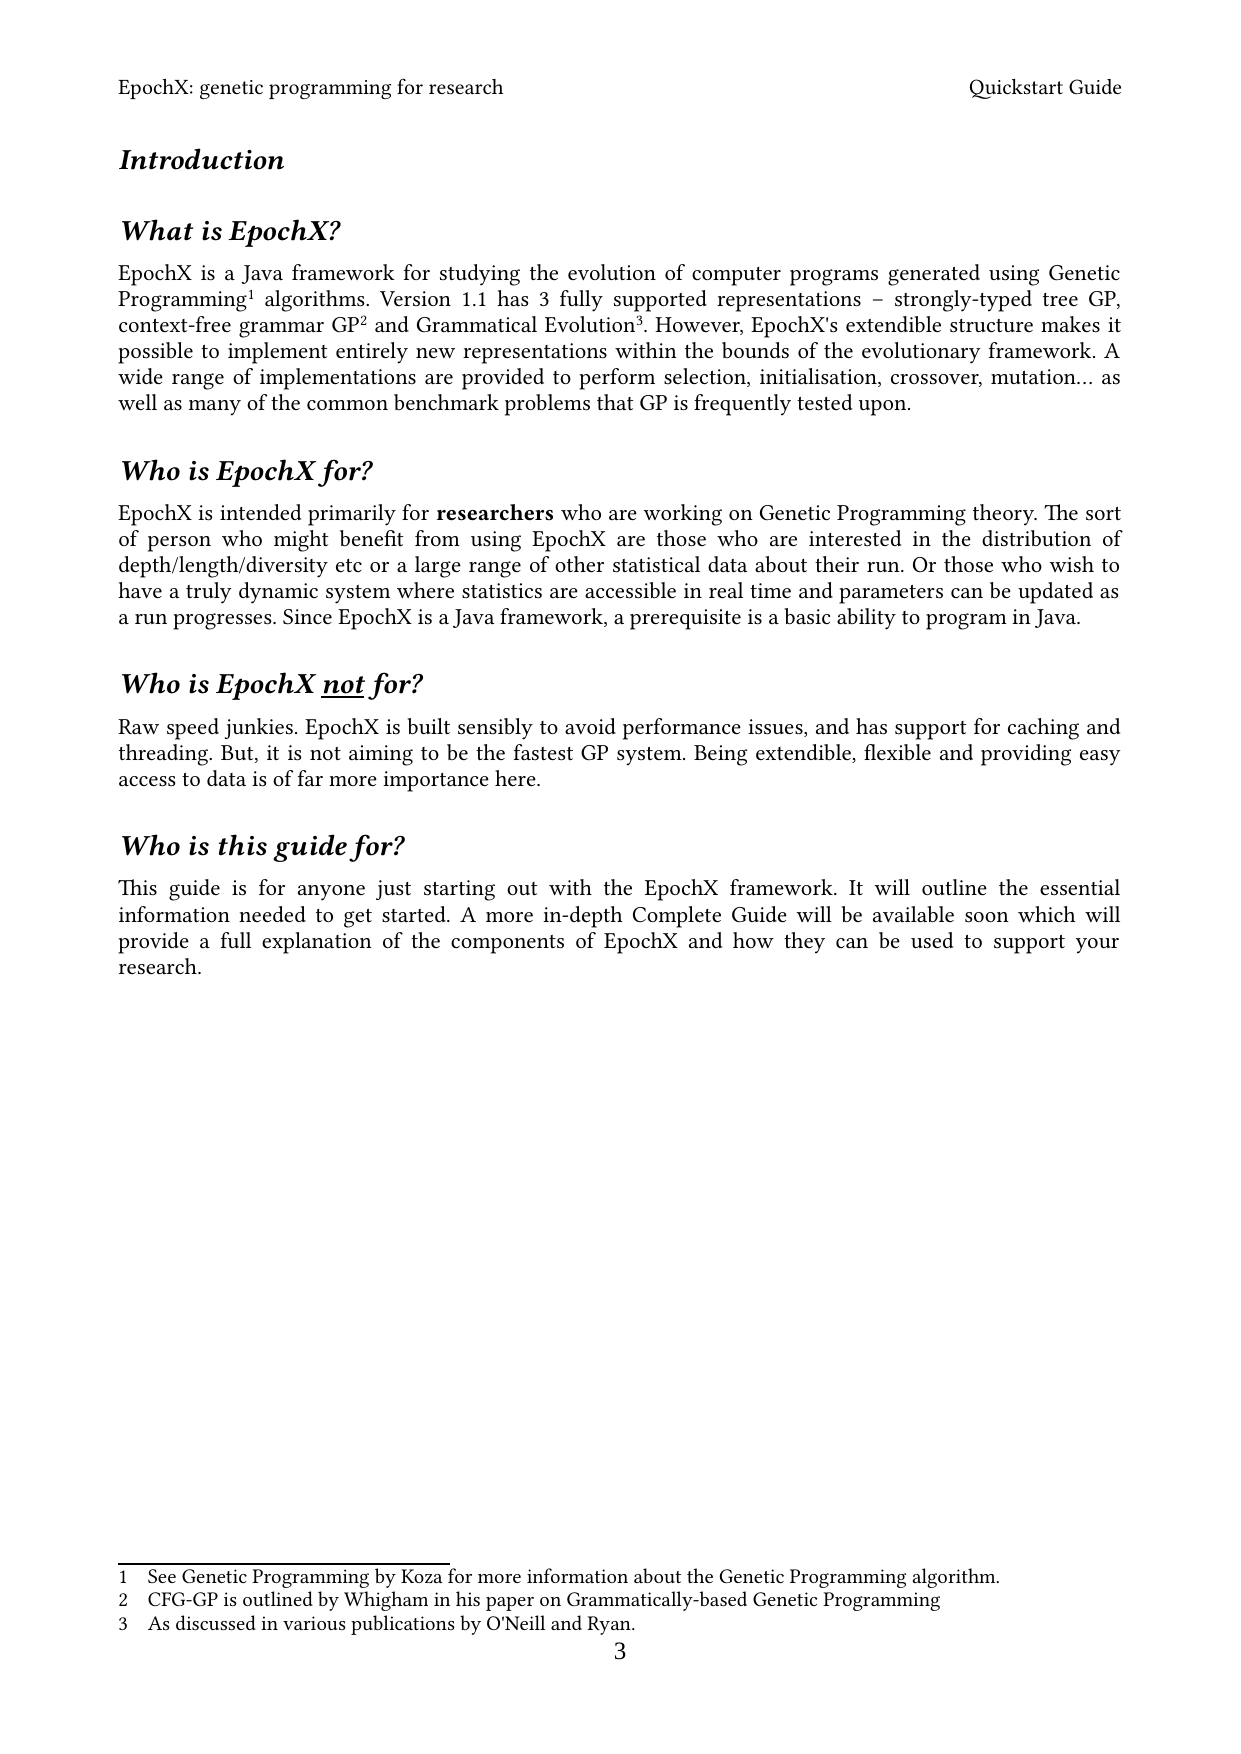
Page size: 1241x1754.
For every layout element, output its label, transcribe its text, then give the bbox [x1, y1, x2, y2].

subtitle Introduction [118, 143, 1122, 176]
subtitle Who is EpochX not for? [118, 668, 1122, 701]
text Raw speed junkies. EpochX is built sensibly to avoid performance issues, and has support for caching and threading. But, it is not aiming to be the fastest GP system. Being extendible, flexible and providing easy access to data is of far more importance here. [118, 714, 1122, 792]
subtitle Who is this guide for? [118, 829, 1122, 863]
text EpochX is intended primarily for researchers who are working on Genetic Programming theory. The sort of person who might benefit from using EpochX are those who are interested in the distribution of depth/length/diversity etc or a large range of other statistical data about their run. Or those who wish to have a truly dynamic system where statistics are accessible in real time and parameters can be updated as a run progresses. Since EpochX is a Java framework, a prerequisite is a basic ability to program in Java. [118, 500, 1122, 630]
subtitle Who is EpochX for? [118, 454, 1122, 487]
text CFG-GP is outlined by Whigham in his paper on Grammatically-based Genetic Programming [118, 1588, 1122, 1612]
text EpochX is a Java framework for studying the evolution of computer programs generated using Genetic Programming algorithms. Version 1.1 has 3 fully supported representations – strongly-typed tree GP, context-free grammar GP and Grammatical Evolution. However, EpochX's extendible structure makes it possible to implement entirely new representations within the bounds of the evolutionary framework. A wide range of implementations are provided to perform selection, initialisation, crossover, mutation... as well as many of the common benchmark problems that GP is frequently tested upon. [118, 259, 1122, 416]
subtitle What is EpochX? [118, 214, 1122, 247]
text As discussed in various publications by O'Neill and Ryan. [118, 1612, 1122, 1636]
text This guide is for anyone just starting out with the EpochX framework. It will outline the essential information needed to get started. A more in-depth Complete Guide will be available soon which will provide a full explanation of the components of EpochX and how they can be used to support your research. [118, 875, 1122, 980]
text See Genetic Programming by Koza for more information about the Genetic Programming algorithm. [118, 1564, 1122, 1588]
